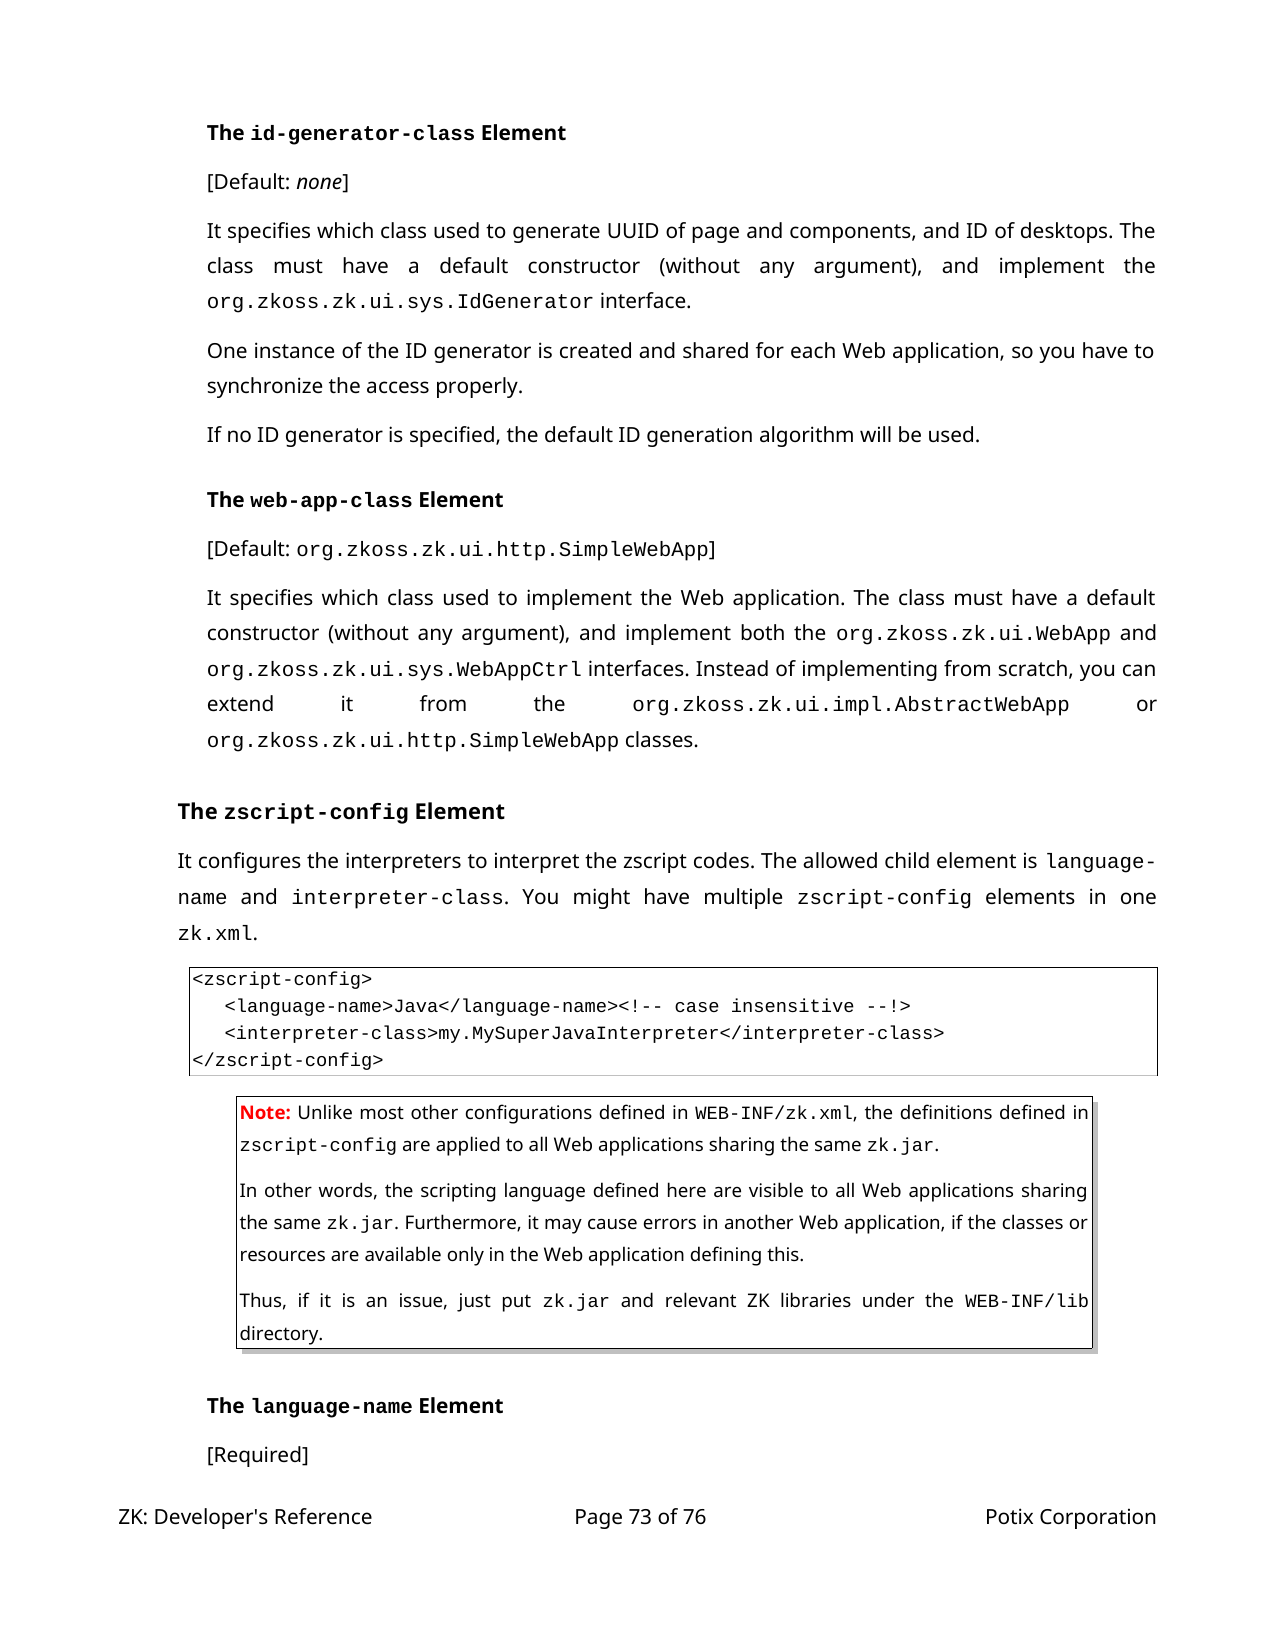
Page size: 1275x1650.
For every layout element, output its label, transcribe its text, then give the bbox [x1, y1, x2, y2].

text <interpreter-class>my.MySuperJavaInterpreter</interpreter-class> [190, 1021, 1157, 1045]
subtitle The web-app-class Element [207, 485, 1157, 513]
text [Required] [207, 1440, 1157, 1468]
subtitle The language-name Element [207, 1391, 1157, 1419]
subtitle The id-generator-class Element [207, 118, 1157, 147]
text It configures the interpreters to interpret the zscript codes. The allowed child element is language-name and interpreter-class. You might have multiple zscript-config elements in one zk.xml. [177, 847, 1157, 946]
text Note: Unlike most other configurations defined in WEB-INF/zk.xml, the definitions defined in zscript-config are applied to all Web applications sharing the same zk.jar. [237, 1097, 1092, 1157]
subtitle The zscript-config Element [177, 796, 1157, 826]
text </zscript-config> [190, 1048, 1157, 1075]
text In other words, the scripting language defined here are visible to all Web applications sharing the same zk.jar. Furthermore, it may cause errors in another Web application, if the classes or resources are available only in the Web application defining this. [237, 1175, 1092, 1267]
text It specifies which class used to generate UUID of page and components, and ID of desktops. The class must have a default constructor (without any argument), and implement the org.zkoss.zk.ui.sys.IdGenerator interface. [207, 216, 1157, 315]
text <zscript-config> [190, 968, 1157, 991]
text If no ID generator is specified, the default ID generation algorithm will be used. [207, 420, 1157, 448]
text Thus, if it is an issue, just put zk.jar and relevant ZK libraries under the WEB-INF/lib directory. [237, 1285, 1092, 1348]
text [Default: none] [207, 167, 1157, 196]
text [Default: org.zkoss.zk.ui.http.SimpleWebApp] [207, 534, 1157, 562]
text <language-name>Java</language-name><!-- case insensitive --!> [190, 994, 1157, 1018]
text One instance of the ID generator is created and shared for each Web application, so you have to synchronize the access properly. [207, 336, 1157, 399]
text It specifies which class used to implement the Web application. The class must have a default constructor (without any argument), and implement both the org.zkoss.zk.ui.WebApp and org.zkoss.zk.ui.sys.WebAppCtrl interfaces. Instead of implementing from scratch, you can extend it from the org.zkoss.zk.ui.impl.AbstractWebApp or org.zkoss.zk.ui.http.SimpleWebApp classes. [207, 583, 1157, 753]
